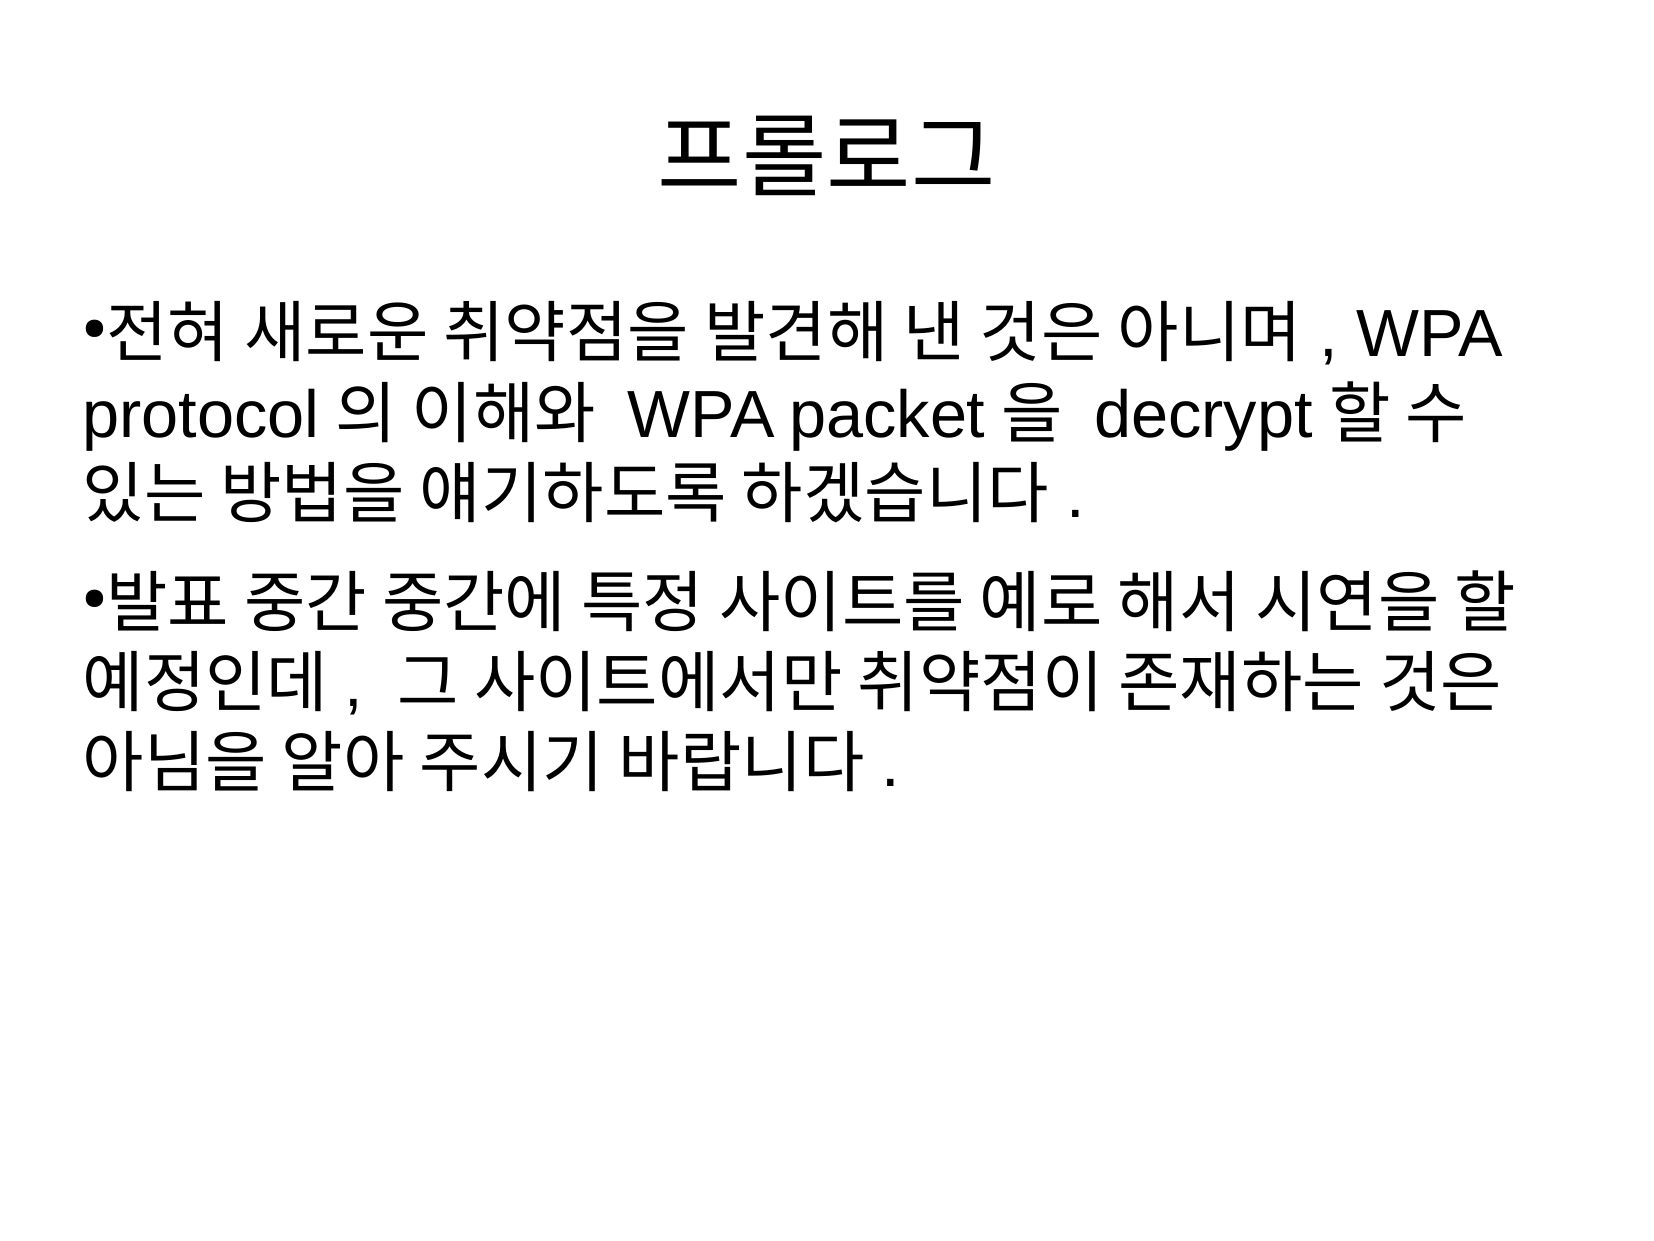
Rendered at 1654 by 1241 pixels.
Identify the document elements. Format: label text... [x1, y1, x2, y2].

title 프롤로그 [82, 49, 1571, 257]
list 전혀 새로운 취약점을 발견해 낸 것은 아니며, WPA protocol의 이해와 WPA packet을 decrypt할 수 있는 방법을 얘기하도록 하겠습니다. 발표 중간 중간에 특정 사이트를 예로 해서 시연을 할 예정인데, 그 사이트에서만 취약점이 존재하는 것은 아님을 알아 주시기 바랍니다. [82, 290, 1571, 1010]
